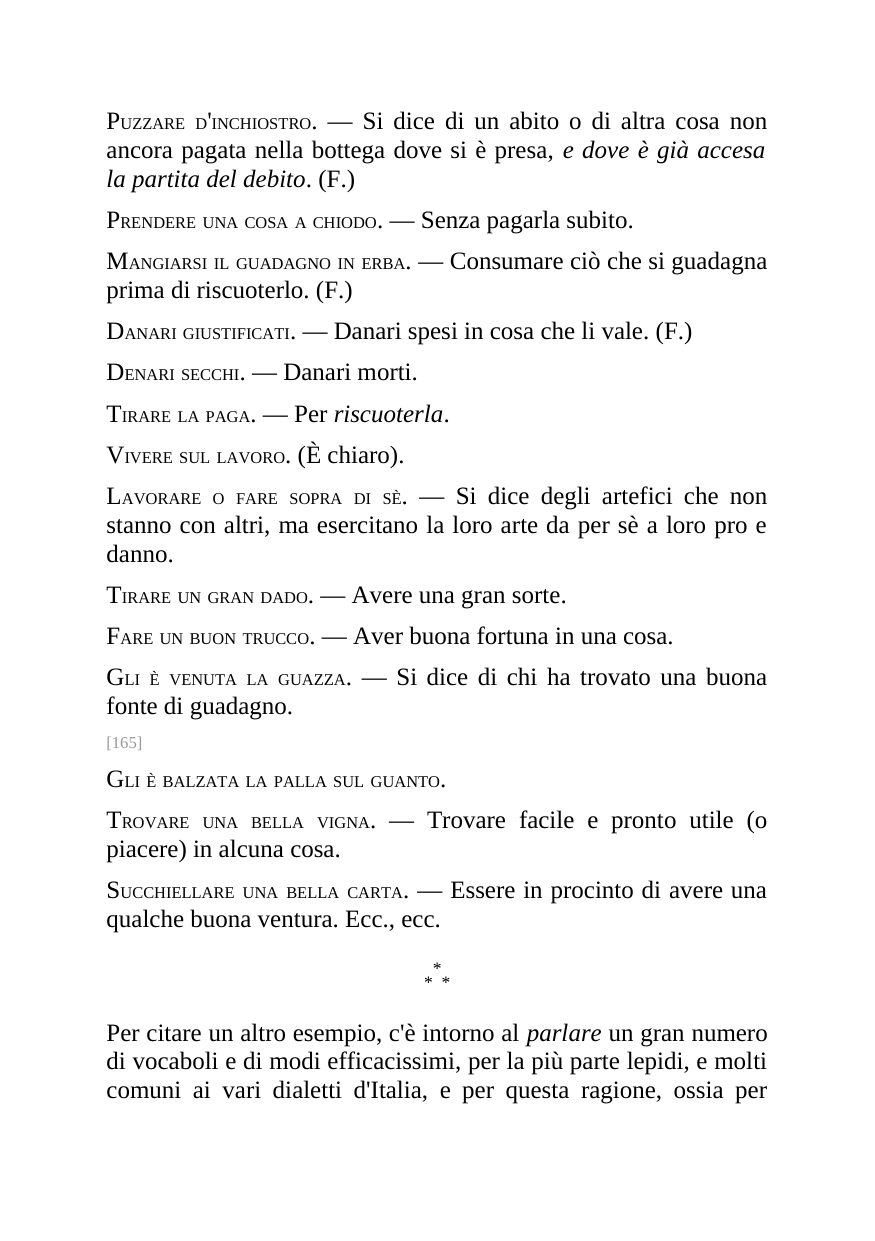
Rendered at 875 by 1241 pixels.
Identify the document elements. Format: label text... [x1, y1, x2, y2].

text Gli è balzata la palla sul guanto. [106, 764, 768, 793]
text Prendere una cosa a chiodo. — Senza pagarla subito. [106, 205, 768, 234]
text Per citare un altro esempio, c'è intorno al parlare un gran numero di vocaboli e di modi efficacissimi, per la più parte lepidi, e molti comuni ai vari dialetti d'Italia, e per questa ragione, ossia per [106, 1018, 768, 1104]
text Gli è venuta la guazza. — Si dice di chi ha trovato una buona fonte di guadagno. [106, 662, 768, 720]
text Fare un buon trucco. — Aver buona fortuna in una cosa. [106, 621, 768, 650]
text *** [106, 958, 768, 993]
text Succhiellare una bella carta. — Essere in procinto di avere una qualche buona ventura. Ecc., ecc. [106, 875, 768, 933]
text Vivere sul lavoro. (È chiaro). [106, 440, 768, 469]
text [165] [106, 732, 768, 752]
text Tirare la paga. — Per riscuoterla. [106, 399, 768, 427]
text Trovare una bella vigna. — Trovare facile e pronto utile (o piacere) in alcuna cosa. [106, 805, 768, 863]
text Denari secchi. — Danari morti. [106, 357, 768, 386]
text Lavorare o fare sopra di sè. — Si dice degli artefici che non stanno con altri, ma esercitano la loro arte da per sè a loro pro e danno. [106, 481, 768, 567]
text Puzzare d'inchiostro. — Si dice di un abito o di altra cosa non ancora pagata nella bottega dove si è presa, e dove è già accesa la partita del debito. (F.) [106, 106, 768, 192]
text Mangiarsi il guadagno in erba. — Consumare ciò che si guadagna prima di riscuoterlo. (F.) [106, 246, 768, 304]
text Danari giustificati. — Danari spesi in cosa che li vale. (F.) [106, 316, 768, 345]
text Tirare un gran dado. — Avere una gran sorte. [106, 580, 768, 609]
